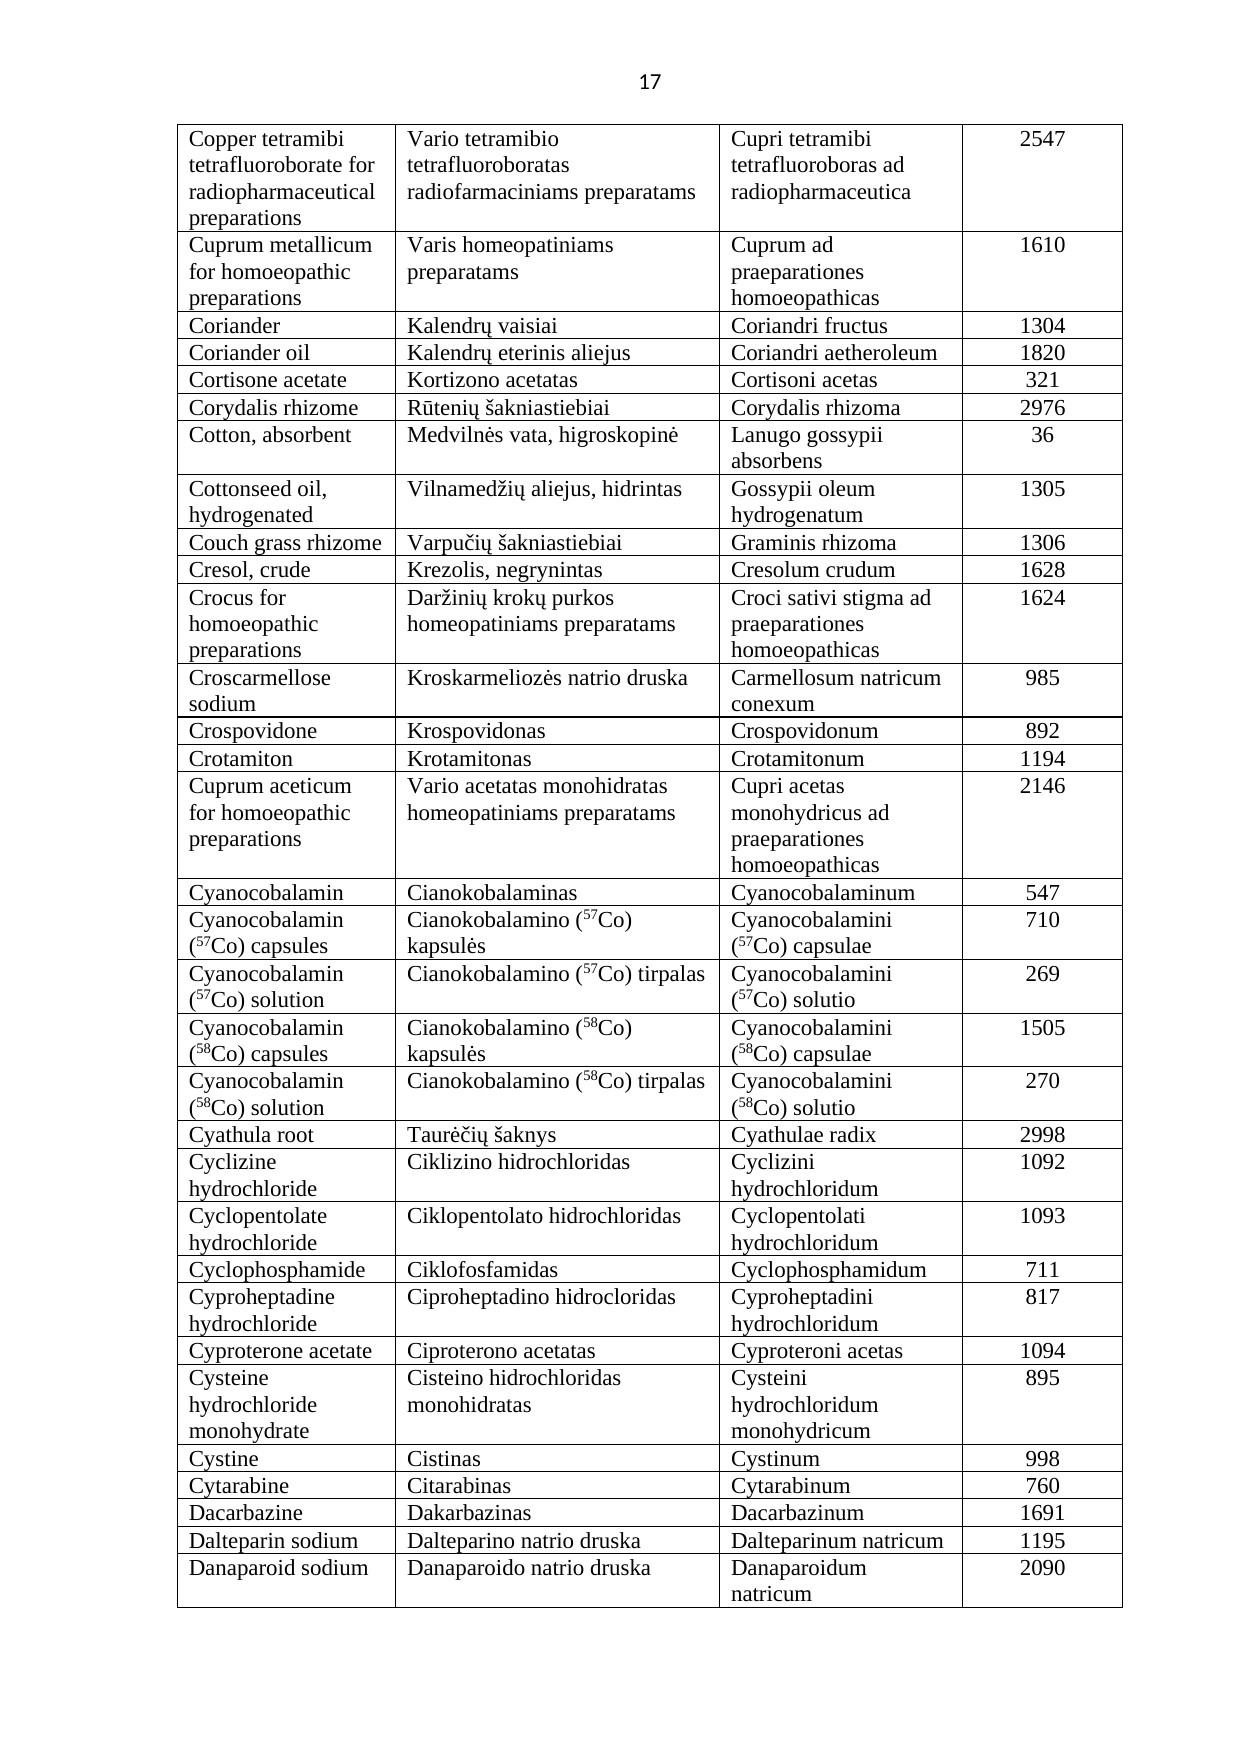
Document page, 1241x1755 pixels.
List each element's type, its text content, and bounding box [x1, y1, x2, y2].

table_cell 1505 [963, 1014, 1122, 1066]
table_cell Cyclopentolati hydrochloridum [720, 1202, 962, 1255]
table_cell Cyanocobalamini (58Co) capsulae [720, 1014, 962, 1066]
table_cell Coriander oil [178, 339, 395, 365]
table_cell 2146 [963, 772, 1122, 878]
table_cell Krotamitonas [396, 745, 719, 771]
table_cell Cotton, absorbent [178, 421, 395, 474]
table_cell Cyclophosphamidum [720, 1256, 962, 1282]
table_cell Cortisone acetate [178, 366, 395, 393]
table_cell Ciklopentolato hidrochloridas [396, 1202, 719, 1255]
table_cell 1624 [963, 584, 1122, 663]
table_cell Vario acetatas monohidratas homeopatiniams preparatams [396, 772, 719, 878]
table_cell Cyanocobalaminum [720, 879, 962, 905]
table_cell Graminis rhizoma [720, 529, 962, 555]
table_cell Coriander [178, 312, 395, 338]
table_cell Crotamitonum [720, 745, 962, 771]
table_cell 2090 [963, 1554, 1122, 1607]
table_cell Cortisoni acetas [720, 366, 962, 393]
table_cell Ciklizino hidrochloridas [396, 1149, 719, 1201]
table_cell Kalendrų eterinis aliejus [396, 339, 719, 365]
table_cell Copper tetramibi tetrafluoroborate for radiopharmaceutical preparations [178, 125, 395, 231]
table_cell Cyathula root [178, 1121, 395, 1147]
table_cell 1691 [963, 1499, 1122, 1526]
table_cell Danaparoidum natricum [720, 1554, 962, 1607]
table_cell Cyproheptadini hydrochloridum [720, 1283, 962, 1336]
table_cell Cyanocobalamin (57Co) capsules [178, 906, 395, 959]
table_cell Krospovidonas [396, 718, 719, 744]
table_cell Danaparoido natrio druska [396, 1554, 719, 1607]
table_cell Crotamiton [178, 745, 395, 771]
table_cell Cuprum aceticum for homoeopathic preparations [178, 772, 395, 878]
table_cell Dalteparin sodium [178, 1527, 395, 1553]
table_cell 817 [963, 1283, 1122, 1336]
table_cell Cyclophosphamide [178, 1256, 395, 1282]
table_cell Corydalis rhizoma [720, 394, 962, 420]
table_cell 760 [963, 1472, 1122, 1498]
table_cell Varis homeopatiniams preparatams [396, 232, 719, 311]
table_cell Gossypii oleum hydrogenatum [720, 475, 962, 528]
table_cell Crospovidone [178, 718, 395, 744]
table_cell Cupri tetramibi tetrafluoroboras ad radiopharmaceutica [720, 125, 962, 231]
table_cell Cyanocobalamin [178, 879, 395, 905]
table_cell 1610 [963, 232, 1122, 311]
table_cell Coriandri aetheroleum [720, 339, 962, 365]
table_cell Cianokobalaminas [396, 879, 719, 905]
table_cell Dalteparinum natricum [720, 1527, 962, 1553]
table_cell 985 [963, 664, 1122, 716]
table_cell Dacarbazinum [720, 1499, 962, 1526]
table_cell Cuprum ad praeparationes homoeopathicas [720, 232, 962, 311]
table_cell Cysteini hydrochloridum monohydricum [720, 1365, 962, 1443]
table_cell Dalteparino natrio druska [396, 1527, 719, 1553]
table_cell 892 [963, 718, 1122, 744]
table_cell Krezolis, negrynintas [396, 556, 719, 582]
table_cell Cyanocobalamini (57Co) capsulae [720, 906, 962, 959]
table_cell 1304 [963, 312, 1122, 338]
table_cell 270 [963, 1067, 1122, 1120]
table_cell Cyproheptadine hydrochloride [178, 1283, 395, 1336]
table_cell Cresol, crude [178, 556, 395, 582]
table_cell 36 [963, 421, 1122, 474]
table_cell Cyclopentolate hydrochloride [178, 1202, 395, 1255]
table_cell Cystine [178, 1445, 395, 1471]
table_cell Vilnamedžių aliejus, hidrintas [396, 475, 719, 528]
table_cell 1820 [963, 339, 1122, 365]
table_cell Kroskarmeliozės natrio druska [396, 664, 719, 716]
table_cell 269 [963, 960, 1122, 1012]
table_cell Lanugo gossypii absorbens [720, 421, 962, 474]
table_cell Rūtenių šakniastiebiai [396, 394, 719, 420]
table_cell Varpučių šakniastiebiai [396, 529, 719, 555]
table_cell 1094 [963, 1337, 1122, 1363]
table_cell 547 [963, 879, 1122, 905]
table_cell Cysteine hydrochloride monohydrate [178, 1365, 395, 1443]
table_cell Coriandri fructus [720, 312, 962, 338]
table_cell 2547 [963, 125, 1122, 231]
table_cell Carmellosum natricum conexum [720, 664, 962, 716]
table_cell Croci sativi stigma ad praeparationes homoeopathicas [720, 584, 962, 663]
table_cell 998 [963, 1445, 1122, 1471]
table_cell 2976 [963, 394, 1122, 420]
table_cell Cottonseed oil, hydrogenated [178, 475, 395, 528]
table_cell Dacarbazine [178, 1499, 395, 1526]
table_cell Taurėčių šaknys [396, 1121, 719, 1147]
table_cell Danaparoid sodium [178, 1554, 395, 1607]
table_cell Cystinum [720, 1445, 962, 1471]
table_cell Corydalis rhizome [178, 394, 395, 420]
table_cell Vario tetramibio tetrafluoroboratas radiofarmaciniams preparatams [396, 125, 719, 231]
table_cell Cresolum crudum [720, 556, 962, 582]
table_cell Cyanocobalamini (57Co) solutio [720, 960, 962, 1012]
table_cell Cyproterone acetate [178, 1337, 395, 1363]
table_cell Ciproheptadino hidrocloridas [396, 1283, 719, 1336]
table_cell Kalendrų vaisiai [396, 312, 719, 338]
table_cell 1092 [963, 1149, 1122, 1201]
table_cell Cupri acetas monohydricus ad praeparationes homoeopathicas [720, 772, 962, 878]
table_cell Croscarmellose sodium [178, 664, 395, 716]
table_cell Citarabinas [396, 1472, 719, 1498]
table_cell 895 [963, 1365, 1122, 1443]
table_cell Cianokobalamino (58Co) tirpalas [396, 1067, 719, 1120]
table_cell 1628 [963, 556, 1122, 582]
table_cell 321 [963, 366, 1122, 393]
table_cell Medvilnės vata, higroskopinė [396, 421, 719, 474]
table_cell Cytarabine [178, 1472, 395, 1498]
table_cell Cianokobalamino (57Co) kapsulės [396, 906, 719, 959]
table_cell Ciklofosfamidas [396, 1256, 719, 1282]
table_cell 1306 [963, 529, 1122, 555]
table_cell Cianokobalamino (57Co) tirpalas [396, 960, 719, 1012]
table_cell Daržinių krokų purkos homeopatiniams preparatams [396, 584, 719, 663]
table_cell Cianokobalamino (58Co) kapsulės [396, 1014, 719, 1066]
table_cell 711 [963, 1256, 1122, 1282]
table_cell 710 [963, 906, 1122, 959]
table_cell Kortizono acetatas [396, 366, 719, 393]
table_cell Crocus for homoeopathic preparations [178, 584, 395, 663]
table_cell 1195 [963, 1527, 1122, 1553]
table_cell Dakarbazinas [396, 1499, 719, 1526]
table_cell 2998 [963, 1121, 1122, 1147]
table_cell Couch grass rhizome [178, 529, 395, 555]
table_cell Cyathulae radix [720, 1121, 962, 1147]
table_cell Cyanocobalamin (58Co) capsules [178, 1014, 395, 1066]
table_cell Cyanocobalamini (58Co) solutio [720, 1067, 962, 1120]
table_cell Ciproterono acetatas [396, 1337, 719, 1363]
table_cell 1194 [963, 745, 1122, 771]
table_cell Cyanocobalamin (57Co) solution [178, 960, 395, 1012]
table_cell Cuprum metallicum for homoeopathic preparations [178, 232, 395, 311]
table_cell 1305 [963, 475, 1122, 528]
table_cell Cyclizine hydrochloride [178, 1149, 395, 1201]
table_cell Crospovidonum [720, 718, 962, 744]
table_cell Cyclizini hydrochloridum [720, 1149, 962, 1201]
table_cell Cisteino hidrochloridas monohidratas [396, 1365, 719, 1443]
table_cell Cyanocobalamin (58Co) solution [178, 1067, 395, 1120]
table_cell 1093 [963, 1202, 1122, 1255]
table_cell Cyproteroni acetas [720, 1337, 962, 1363]
table_cell Cytarabinum [720, 1472, 962, 1498]
table_cell Cistinas [396, 1445, 719, 1471]
